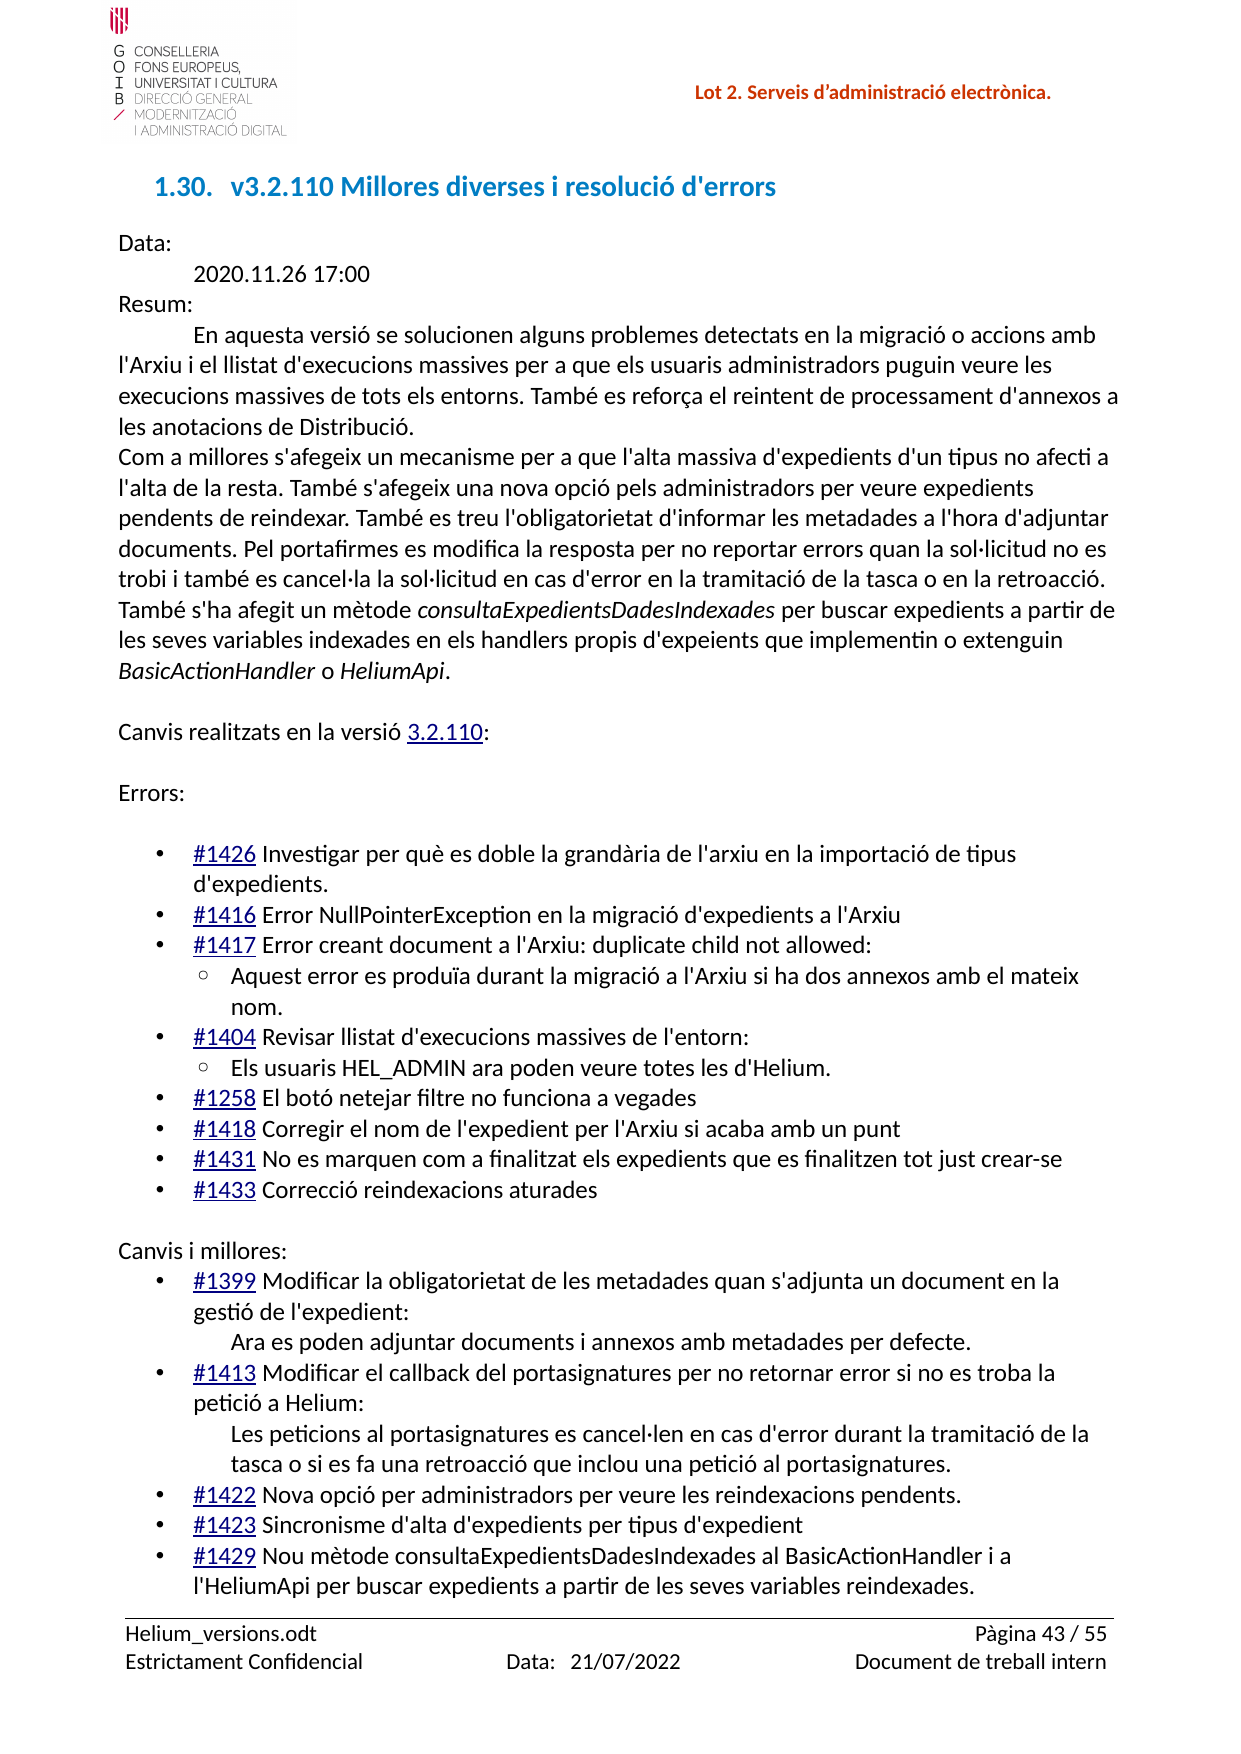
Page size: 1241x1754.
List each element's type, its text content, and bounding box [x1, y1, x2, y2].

list #1418 Corregir el nom de l'expedient per l'Arxiu si acaba amb un punt [156, 1113, 1122, 1143]
list #1258 El botó netejar filtre no funciona a vegades [156, 1082, 1122, 1113]
list Aquest error es produïa durant la migració a l'Arxiu si ha dos annexos amb el mateix nom. [193, 960, 1122, 1021]
list Les peticions al portasignatures es cancel·len en cas d'error durant la tramitació de la tasca o si es fa una retroacció que inclou una petició al portasignatures. [193, 1418, 1122, 1479]
list Els usuaris HEL_ADMIN ara poden veure totes les d'Helium. [193, 1052, 1122, 1082]
text 2020.11.26 17:00 [118, 258, 1122, 289]
list #1416 Error NullPointerException en la migració d'expedients a l'Arxiu [156, 899, 1122, 929]
text Resum: [118, 289, 1122, 319]
list #1404 Revisar llistat d'execucions massives de l'entorn: [156, 1021, 1122, 1052]
text Errors: [118, 777, 1122, 807]
text Com a millores s'afegeix un mecanisme per a que l'alta massiva d'expedients d'un tipus no afecti a l'alta de la resta. També s'afegeix una nova opció pels administradors per veure expedients pendents de reindexar. També es treu l'obligatorietat d'informar les metadades a l'hora d'adjuntar documents. Pel portafirmes es modifica la resposta per no reportar errors quan la sol·licitud no es trobi i també es cancel·la la sol·licitud en cas d'error en la tramitació de la tasca o en la retroacció. També s'ha afegit un mètode consultaExpedientsDadesIndexades per buscar expedients a partir de les seves variables indexades en els handlers propis d'expeients que implementin o extenguin BasicActionHandler o HeliumApi. [118, 441, 1122, 685]
list #1422 Nova opció per administradors per veure les reindexacions pendents. [156, 1479, 1122, 1509]
list #1423 Sincronisme d'alta d'expedients per tipus d'expedient [156, 1509, 1122, 1540]
list #1433 Correcció reindexacions aturades [156, 1174, 1122, 1204]
list #1426 Investigar per què es doble la grandària de l'arxiu en la importació de tipus d'expedients. [156, 838, 1122, 899]
picture [100, 0, 297, 144]
list #1413 Modificar el callback del portasignatures per no retornar error si no es troba la petició a Helium: [156, 1357, 1122, 1418]
list #1431 No es marquen com a finalitzat els expedients que es finalitzen tot just crear-se [156, 1143, 1122, 1174]
list Ara es poden adjuntar documents i annexos amb metadades per defecte. [193, 1326, 1122, 1357]
subtitle v3.2.110 Millores diverses i resolució d'errors [153, 168, 1122, 204]
list #1429 Nou mètode consultaExpedientsDadesIndexades al BasicActionHandler i a l'HeliumApi per buscar expedients a partir de les seves variables reindexades. [156, 1540, 1122, 1601]
list #1399 Modificar la obligatorietat de les metadades quan s'adjunta un document en la gestió de l'expedient: [156, 1265, 1122, 1326]
list #1417 Error creant document a l'Arxiu: duplicate child not allowed: [156, 929, 1122, 960]
text En aquesta versió se solucionen alguns problemes detectats en la migració o accions amb l'Arxiu i el llistat d'execucions massives per a que els usuaris administradors puguin veure les execucions massives de tots els entorns. També es reforça el reintent de processament d'annexos a les anotacions de Distribució. [118, 319, 1122, 441]
text Data: [118, 228, 1122, 258]
text Canvis realitzats en la versió 3.2.110: [118, 716, 1122, 746]
text Canvis i millores: [118, 1235, 1122, 1265]
